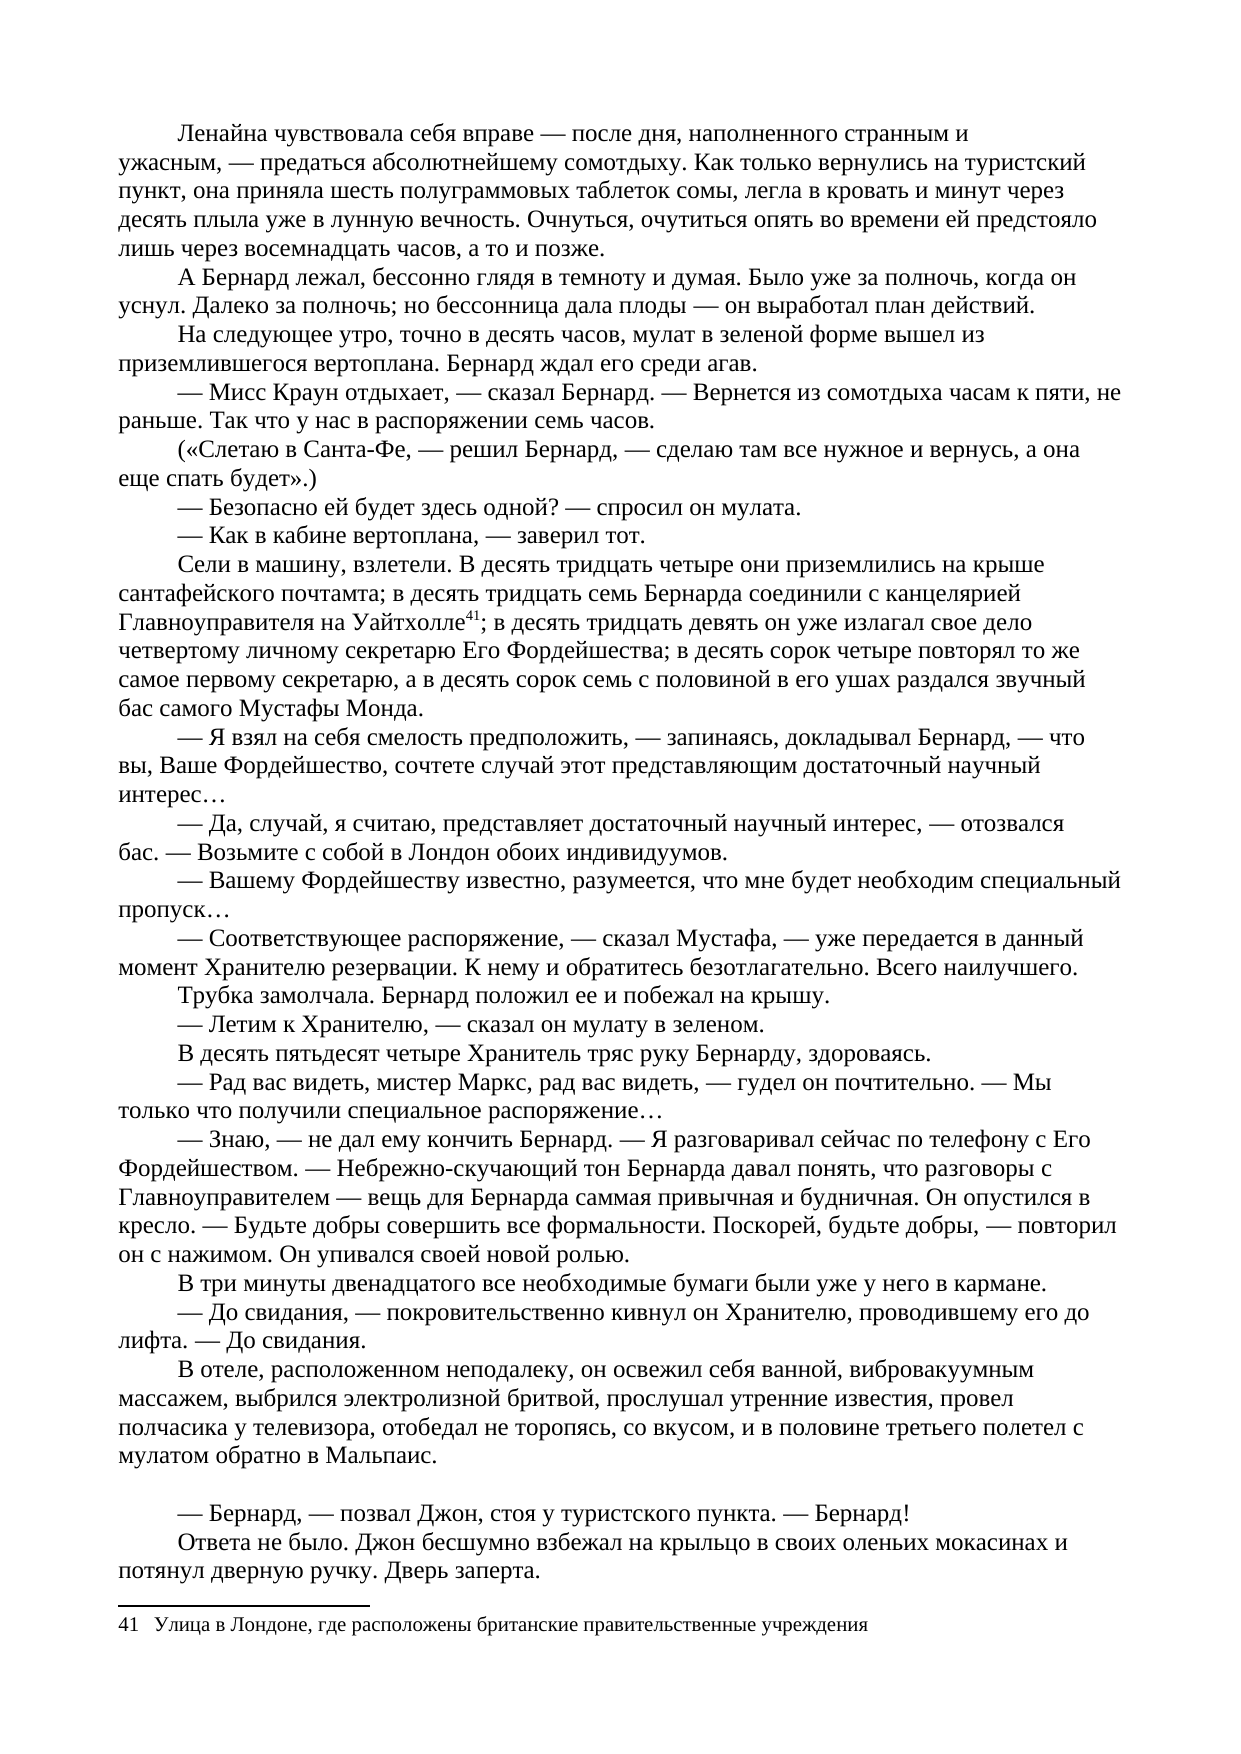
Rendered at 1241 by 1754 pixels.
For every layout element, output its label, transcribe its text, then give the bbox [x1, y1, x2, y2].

text — Бернард, — позвал Джон, стоя у туристского пункта. — Бернард! [118, 1498, 1122, 1527]
text На следующее утро, точно в десять часов, мулат в зеленой форме вышел из приземлившегося вертоплана. Бернард ждал его среди агав. [118, 319, 1122, 377]
text — Как в кабине вертоплана, — заверил тот. [118, 521, 1122, 549]
text — Рад вас видеть, мистер Маркс, рад вас видеть, — гудел он почтительно. — Мы только что получили специальное распоряжение… [118, 1067, 1122, 1124]
text Ответа не было. Джон бесшумно взбежал на крыльцо в своих оленьих мокасинах и потянул дверную ручку. Дверь заперта. [118, 1527, 1122, 1584]
text — Летим к Хранителю, — сказал он мулату в зеленом. [118, 1009, 1122, 1038]
text В отеле, расположенном неподалеку, он освежил себя ванной, вибровакуумным массажем, выбрился электролизной бритвой, прослушал утренние известия, провел полчасика у телевизора, отобедал не торопясь, со вкусом, и в половине третьего полетел с мулатом обратно в Мальпаис. [118, 1354, 1122, 1469]
text — Безопасно ей будет здесь одной? — спросил он мулата. [118, 492, 1122, 521]
text — Я взял на себя смелость предположить, — запинаясь, докладывал Бернард, — что вы, Ваше Фордейшество, сочтете случай этот представляющим достаточный научный интерес… [118, 722, 1122, 808]
text («Слетаю в Санта-Фе, — решил Бернард, — сделаю там все нужное и вернусь, а она еще спать будет».) [118, 434, 1122, 492]
text — Вашему Фордейшеству известно, разумеется, что мне будет необходим специальный пропуск… [118, 866, 1122, 923]
text — Да, случай, я считаю, представляет достаточный научный интерес, — отозвался бас. — Возьмите с собой в Лондон обоих индивидуумов. [118, 808, 1122, 866]
text Улица в Лондоне, где расположены британские правительственные учреждения [118, 1612, 1122, 1636]
text В три минуты двенадцатого все необходимые бумаги были уже у него в кармане. [118, 1268, 1122, 1297]
text — Мисс Краун отдыхает, — сказал Бернард. — Вернется из сомотдыха часам к пяти, не раньше. Так что у нас в распоряжении семь часов. [118, 377, 1122, 434]
text Ленайна чувствовала себя вправе — после дня, наполненного странным и ужасным, — предаться абсолютнейшему сомотдыху. Как только вернулись на туристский пункт, она приняла шесть полуграммовых таблеток сомы, легла в кровать и минут через десять плыла уже в лунную вечность. Очнуться, очутиться опять во времени ей предстояло лишь через восемнадцать часов, а то и позже. [118, 118, 1122, 262]
text Трубка замолчала. Бернард положил ее и побежал на крышу. [118, 981, 1122, 1009]
text — До свидания, — покровительственно кивнул он Хранителю, проводившему его до лифта. — До свидания. [118, 1297, 1122, 1354]
text В десять пятьдесят четыре Хранитель тряс руку Бернарду, здороваясь. [118, 1038, 1122, 1067]
text — Знаю, — не дал ему кончить Бернард. — Я разговаривал сейчас по телефону с Его Фордейшеством. — Небрежно-скучающий тон Бернарда давал понять, что разговоры с Главноуправителем — вещь для Бернарда саммая привычная и будничная. Он опустился в кресло. — Будьте добры совершить все формальности. Поскорей, будьте добры, — повторил он с нажимом. Он упивался своей новой ролью. [118, 1124, 1122, 1268]
text А Бернард лежал, бессонно глядя в темноту и думая. Было уже за полночь, когда он уснул. Далеко за полночь; но бессонница дала плоды — он выработал план действий. [118, 262, 1122, 319]
text Сели в машину, взлетели. В десять тридцать четыре они приземлились на крыше сантафейского почтамта; в десять тридцать семь Бернарда соединили с канцелярией Главноуправителя на Уайтхолле; в десять тридцать девять он уже излагал свое дело четвертому личному секретарю Его Фордейшества; в десять сорок четыре повторял то же самое первому секретарю, а в десять сорок семь с половиной в его ушах раздался звучный бас самого Мустафы Монда. [118, 549, 1122, 722]
text — Соответствующее распоряжение, — сказал Мустафа, — уже передается в данный момент Хранителю резервации. К нему и обратитесь безотлагательно. Всего наилучшего. [118, 923, 1122, 981]
